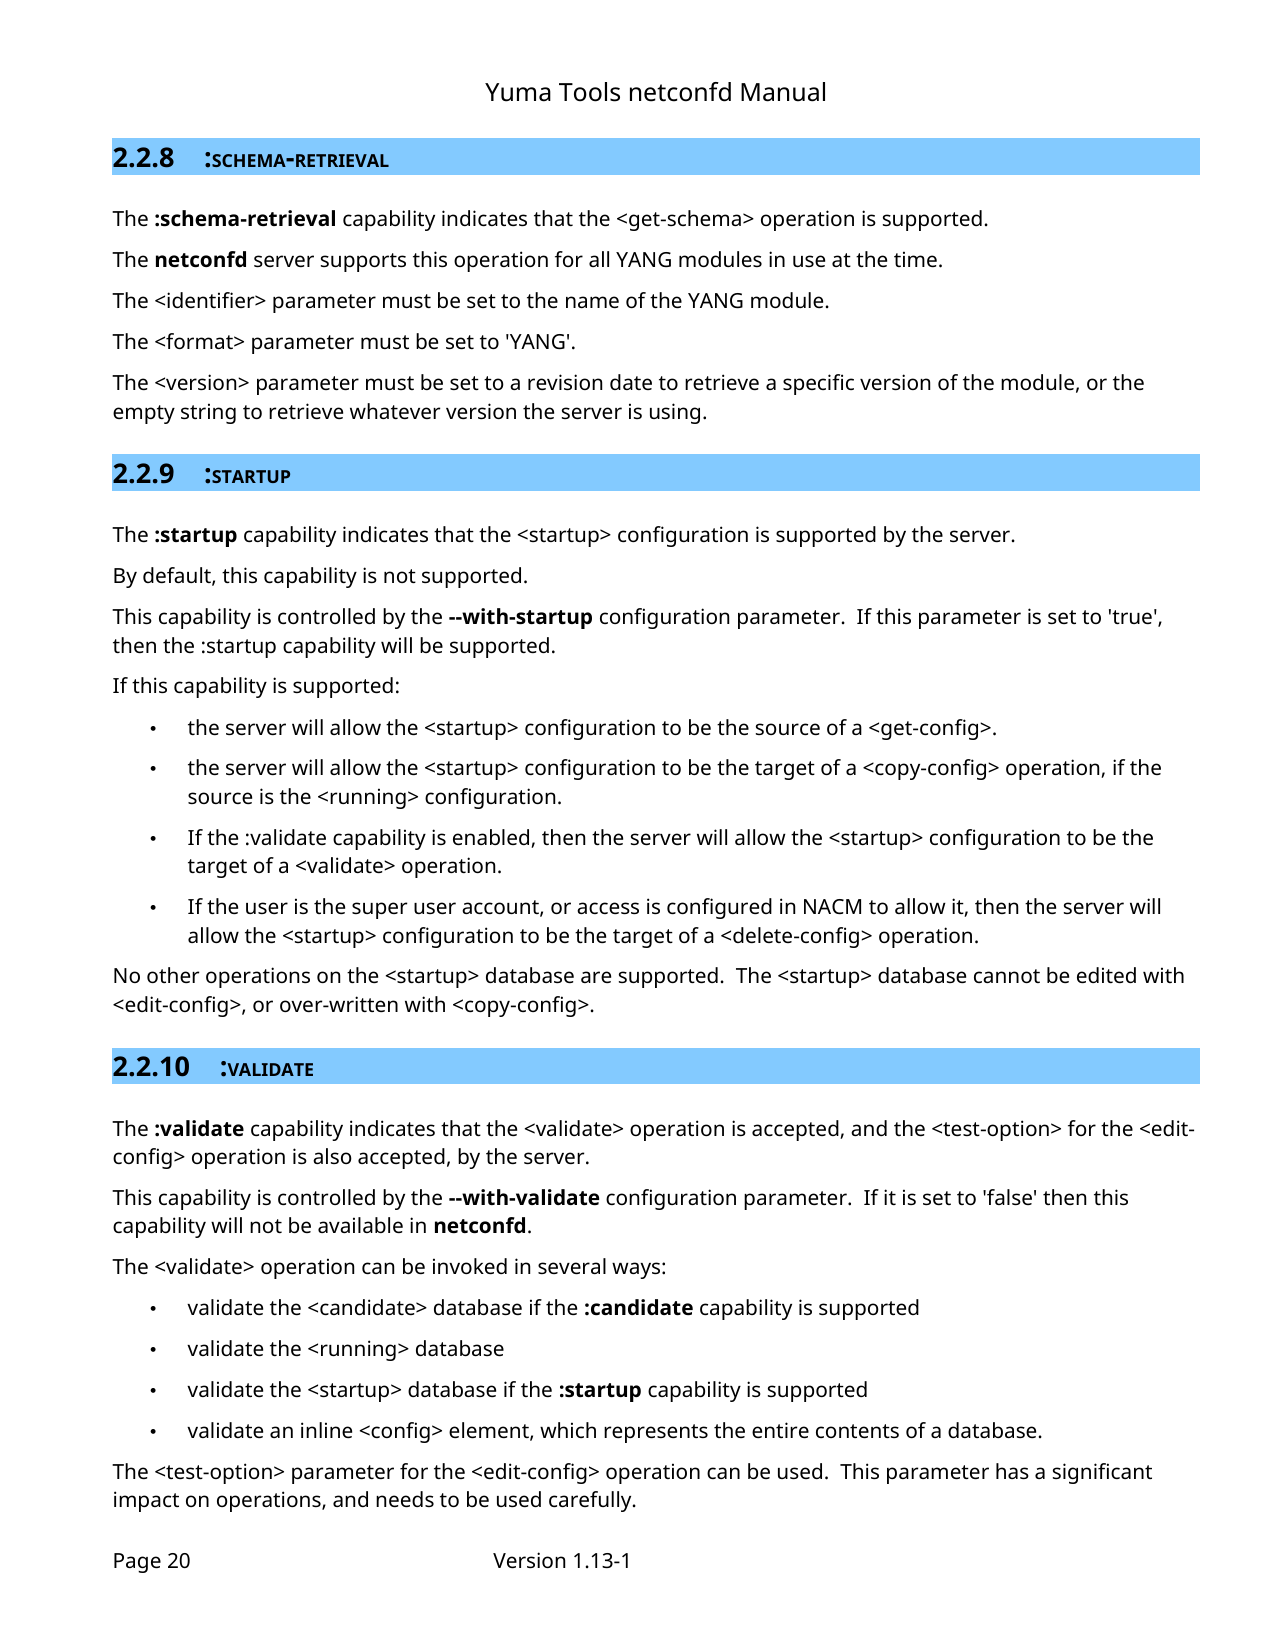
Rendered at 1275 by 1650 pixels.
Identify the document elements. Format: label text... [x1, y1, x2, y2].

text This capability is controlled by the --with-startup configuration parameter. If this parameter is set to 'true', then the :startup capability will be supported. [112, 602, 1200, 659]
list validate an inline <config> element, which represents the entire contents of a database. [150, 1416, 1200, 1445]
list If the user is the super user account, or access is configured in NACM to allow it, then the server will allow the <startup> configuration to be the target of a <delete-config> operation. [150, 892, 1200, 949]
subtitle :schema-retrieval [112, 138, 1200, 175]
list If the :validate capability is enabled, then the server will allow the <startup> configuration to be the target of a <validate> operation. [150, 823, 1200, 880]
list validate the <candidate> database if the :candidate capability is supported [150, 1293, 1200, 1322]
subtitle :validate [112, 1048, 1200, 1084]
list validate the <running> database [150, 1334, 1200, 1363]
subtitle :startup [112, 454, 1200, 491]
text The :validate capability indicates that the <validate> operation is accepted, and the <test-option> for the <edit-config> operation is also accepted, by the server. [112, 1114, 1200, 1171]
text The :schema-retrieval capability indicates that the <get-schema> operation is supported. [112, 204, 1200, 233]
text By default, this capability is not supported. [112, 561, 1200, 590]
list the server will allow the <startup> configuration to be the target of a <copy-config> operation, if the source is the <running> configuration. [150, 753, 1200, 810]
text The <version> parameter must be set to a revision date to retrieve a specific version of the module, or the empty string to retrieve whatever version the server is using. [112, 368, 1200, 425]
text The <identifier> parameter must be set to the name of the YANG module. [112, 286, 1200, 315]
text The netconfd server supports this operation for all YANG modules in use at the time. [112, 246, 1200, 274]
text No other operations on the <startup> database are supported. The <startup> database cannot be edited with <edit-config>, or over-written with <copy-config>. [112, 962, 1200, 1018]
text If this capability is supported: [112, 672, 1200, 700]
text The <test-option> parameter for the <edit-config> operation can be used. This parameter has a significant impact on operations, and needs to be used carefully. [112, 1457, 1200, 1514]
text The <format> parameter must be set to 'YANG'. [112, 327, 1200, 356]
list validate the <startup> database if the :startup capability is supported [150, 1375, 1200, 1404]
list the server will allow the <startup> configuration to be the source of a <get-config>. [150, 713, 1200, 741]
text This capability is controlled by the --with-validate configuration parameter. If it is set to 'false' then this capability will not be available in netconfd. [112, 1183, 1200, 1240]
text The :startup capability indicates that the <startup> configuration is supported by the server. [112, 520, 1200, 549]
text The <validate> operation can be invoked in several ways: [112, 1252, 1200, 1281]
